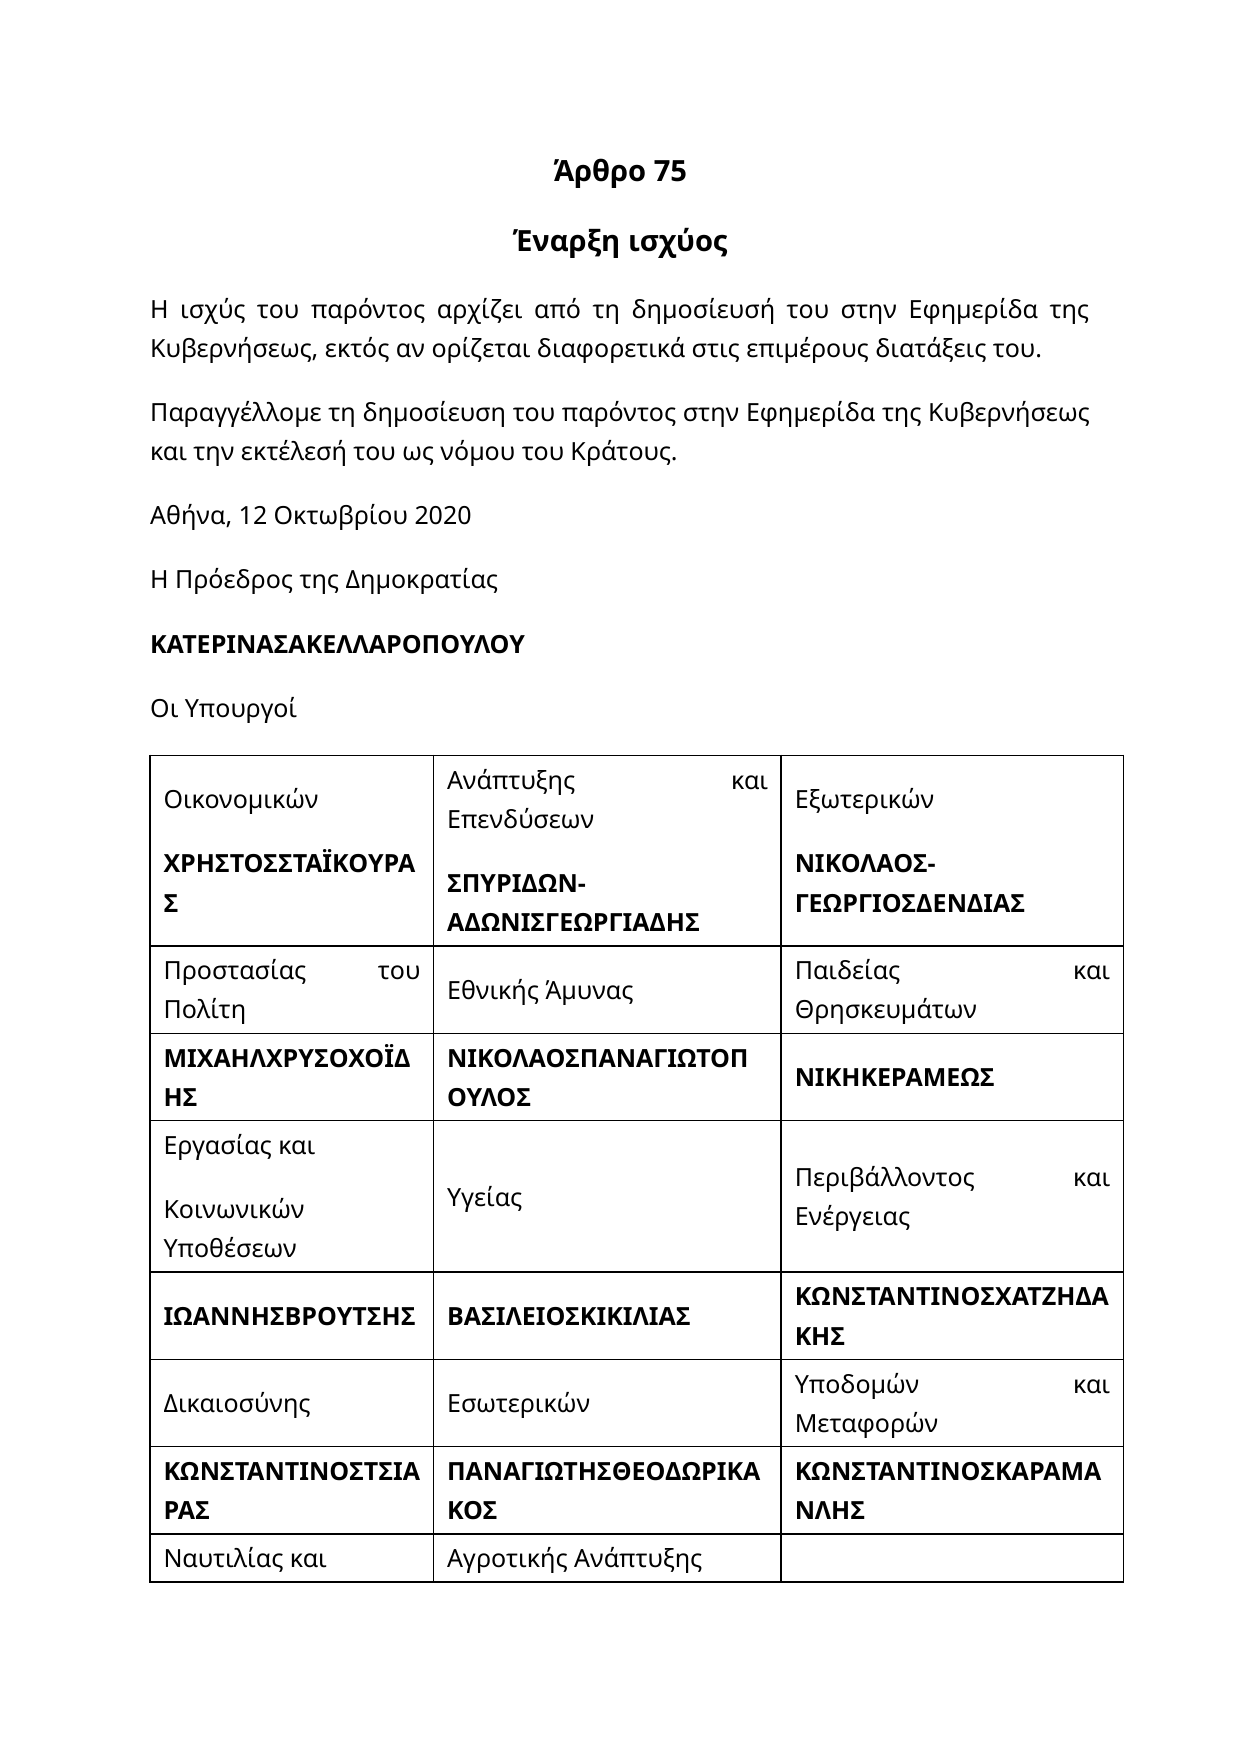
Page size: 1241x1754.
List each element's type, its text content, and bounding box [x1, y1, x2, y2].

table_cell Υγείας [434, 1121, 780, 1271]
table_cell Εθνικής Άμυνας [434, 947, 780, 1032]
table_header Οικονομικών XΡΗΣΤΟΣΣΤΑΪΚΟΥΡΑΣ [151, 756, 433, 945]
table_cell ΚΩΝΣΤΑΝΤΙΝΟΣΧΑΤΖΗΔΑΚΗΣ [782, 1273, 1123, 1358]
text Η ισχύς του παρόντος αρχίζει από τη δημοσίευσή του στην Εφημερίδα της Κυβερνήσεως, εκτός αν ορίζεται διαφορετικά στις επιμέρους διατάξεις του. [150, 291, 1090, 364]
table_cell Υποδομών και Μεταφορών [782, 1360, 1123, 1446]
table_cell Προστασίας του Πολίτη [151, 947, 433, 1032]
table_cell ΠΑΝΑΓΙΩΤΗΣΘΕΟΔΩΡΙΚΑΚΟΣ [434, 1447, 780, 1533]
table_cell ΒΑΣΙΛΕΙΟΣΚΙΚΙΛΙΑΣ [434, 1273, 780, 1358]
table_cell ΙΩΑΝΝΗΣΒΡΟΥΤΣΗΣ [151, 1273, 433, 1358]
table_cell ΝΙΚΟΛΑΟΣΠΑΝΑΓΙΩΤΟΠΟΥΛΟΣ [434, 1034, 780, 1120]
table_cell Εργασίας και Κοινωνικών Υποθέσεων [151, 1121, 433, 1271]
text Οι Υπουργοί [150, 690, 1090, 724]
table_cell Δικαιοσύνης [151, 1360, 433, 1446]
table_cell ΚΩΝΣΤΑΝΤΙΝΟΣΤΣΙΑΡΑΣ [151, 1447, 433, 1533]
table_cell ΝΙΚΗΚΕΡΑΜΕΩΣ [782, 1034, 1123, 1120]
subtitle Άρθρο 75 [150, 150, 1090, 190]
table_cell Περιβάλλοντος και Ενέργειας [782, 1121, 1123, 1271]
text Αθήνα, 12 Οκτωβρίου 2020 [150, 498, 1090, 532]
table_header Ανάπτυξης και Επενδύσεων ΣΠΥΡΙΔΩΝ-ΑΔΩΝΙΣΓΕΩΡΓΙΑΔΗΣ [434, 756, 780, 945]
table_cell Ναυτιλίας και [151, 1535, 433, 1581]
text H Πρόεδρος της Δημοκρατίας [150, 562, 1090, 596]
table_cell Παιδείας και Θρησκευμάτων [782, 947, 1123, 1032]
table_header Εξωτερικών ΝΙΚΟΛΑΟΣ-ΓΕΩΡΓΙΟΣΔΕΝΔΙΑΣ [782, 756, 1123, 945]
table_cell ΜΙΧΑΗΛΧΡΥΣΟΧΟΪΔΗΣ [151, 1034, 433, 1120]
text Παραγγέλλομε τη δημοσίευση του παρόντος στην Εφημερίδα της Κυβερνήσεως και την εκτέλεσή του ως νόμου του Κράτους. [150, 394, 1090, 468]
table_cell ΚΩΝΣΤΑΝΤΙΝΟΣΚΑΡΑΜΑΝΛΗΣ [782, 1447, 1123, 1533]
table_cell Αγροτικής Ανάπτυξης [434, 1535, 780, 1581]
table_cell Εσωτερικών [434, 1360, 780, 1446]
table_cell [782, 1535, 1123, 1581]
subtitle Έναρξη ισχύος [150, 221, 1090, 260]
text ΚΑΤΕΡΙΝΑΣΑΚΕΛΛΑΡΟΠΟΥΛΟΥ [150, 626, 1090, 660]
